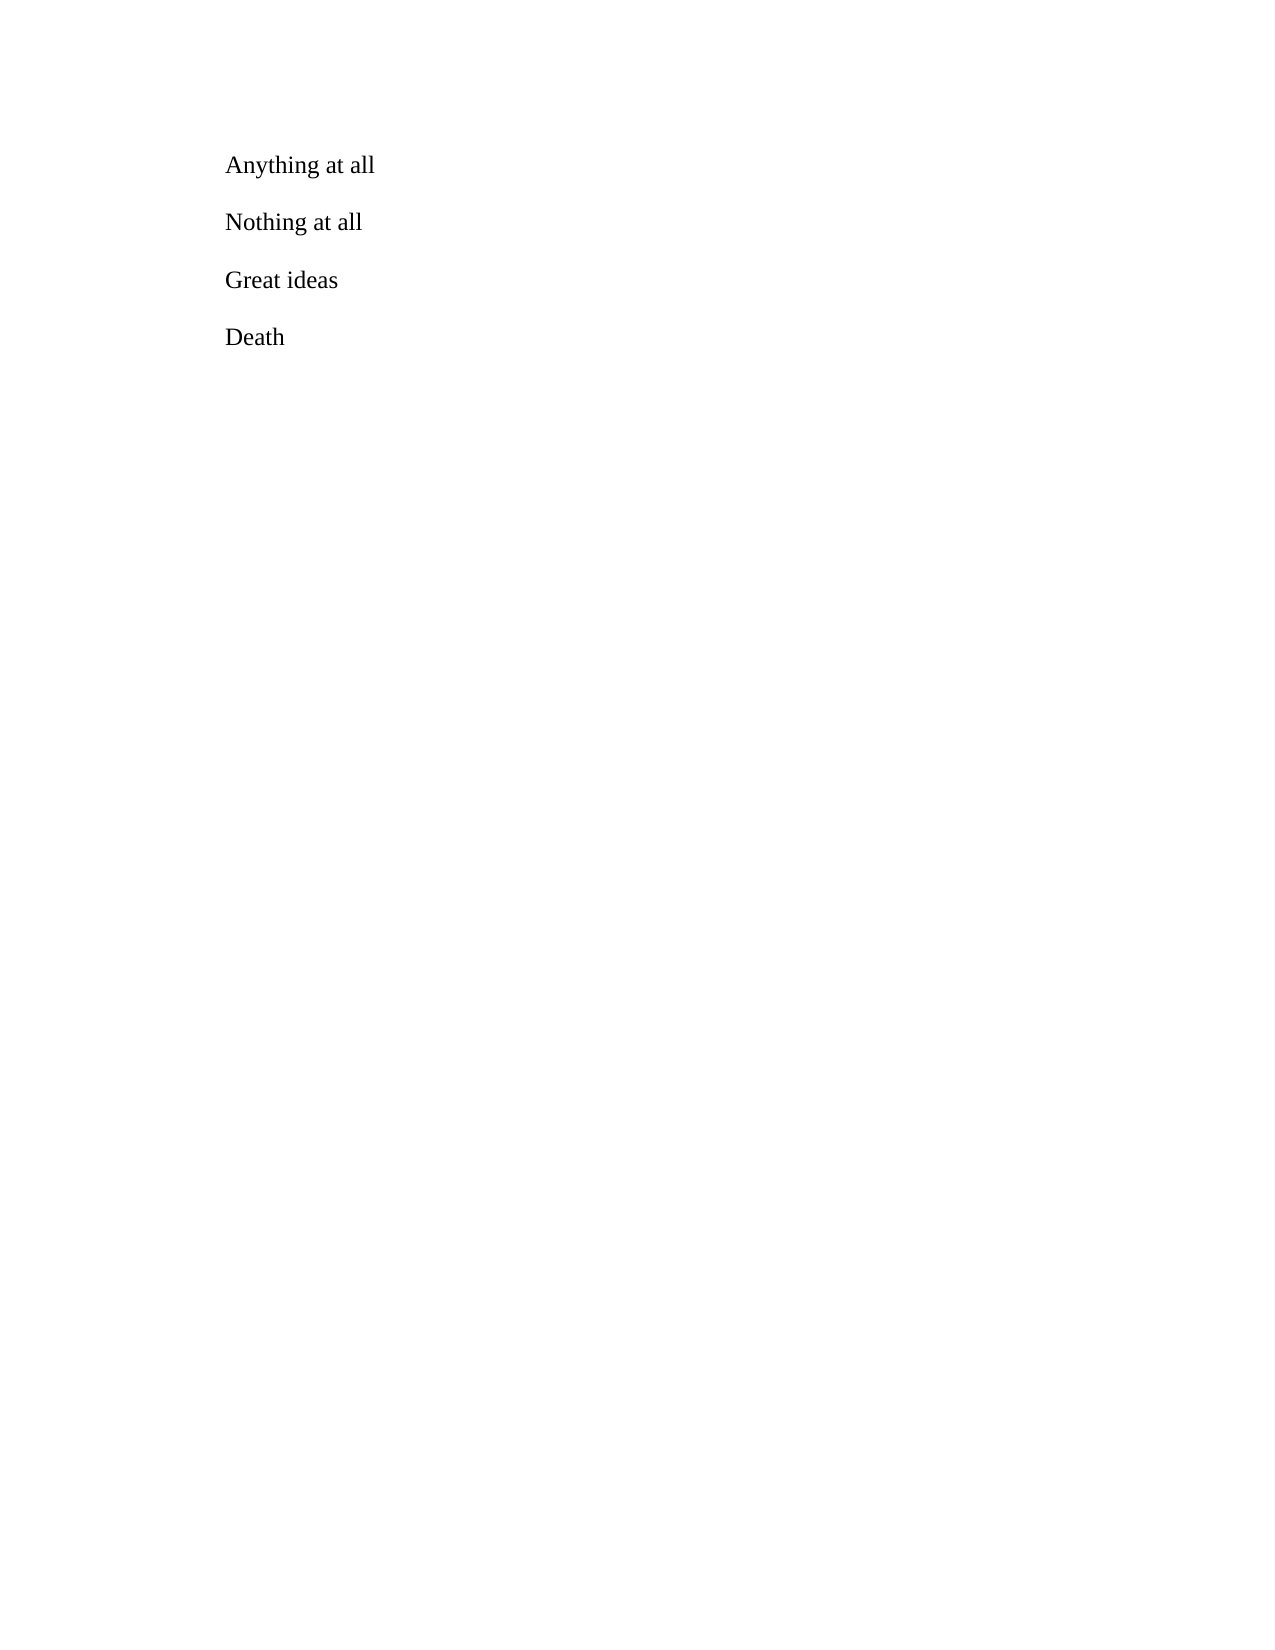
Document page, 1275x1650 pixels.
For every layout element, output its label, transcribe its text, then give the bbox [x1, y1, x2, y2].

text Anything at all [150, 150, 1125, 179]
text Death [150, 322, 1125, 351]
text Great ideas [150, 265, 1125, 294]
text Nothing at all [150, 207, 1125, 236]
